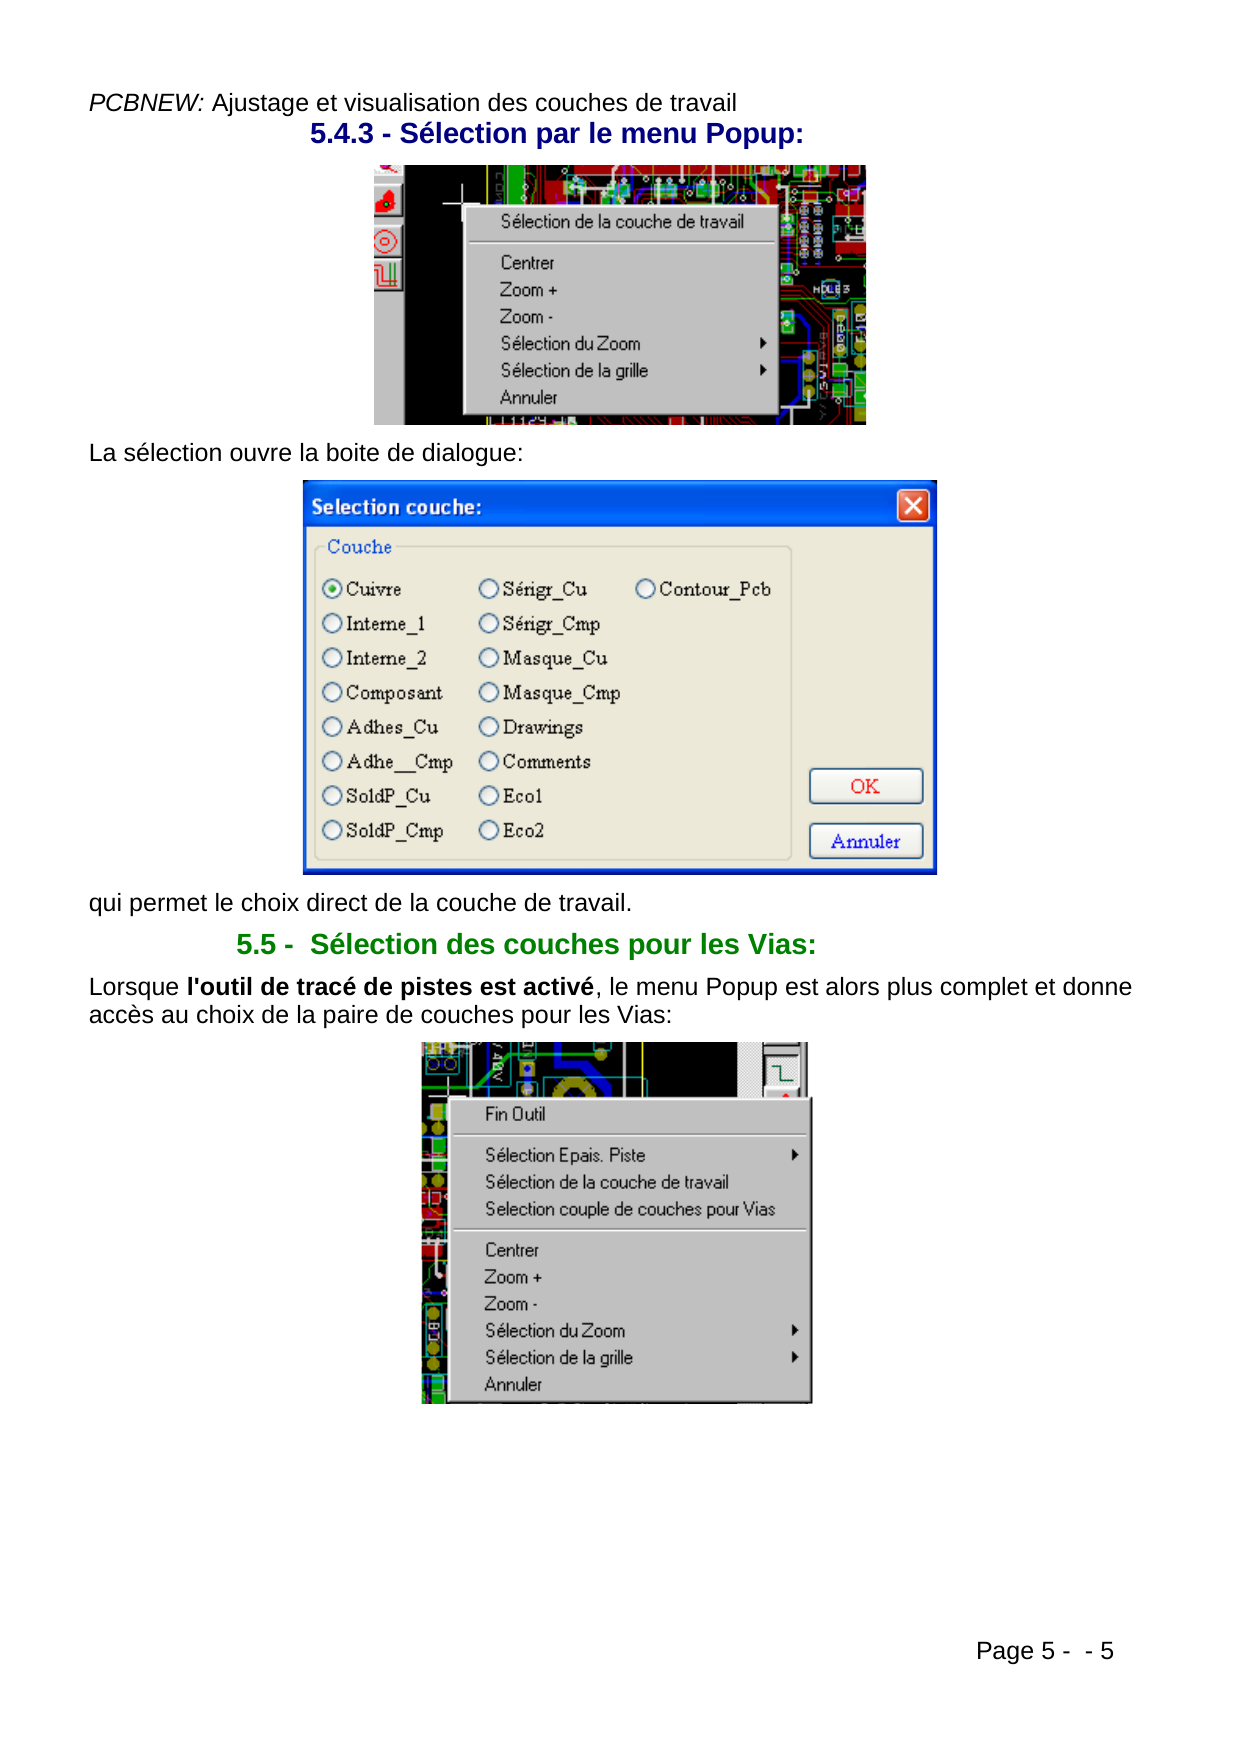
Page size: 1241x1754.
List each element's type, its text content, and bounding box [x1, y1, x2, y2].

subtitle Sélection par le menu Popup: [236, 117, 1152, 149]
text Lorsque l'outil de tracé de pistes est activé, le menu Popup est alors plus complet et donne accès au choix de la paire de couches pour les Vias: [88, 973, 1152, 1029]
text qui permet le choix direct de la couche de travail. [88, 888, 1152, 917]
picture [302, 480, 938, 875]
subtitle Sélection des couches pour les Vias: [162, 928, 1152, 961]
text La sélection ouvre la boite de dialogue: [88, 439, 1152, 467]
